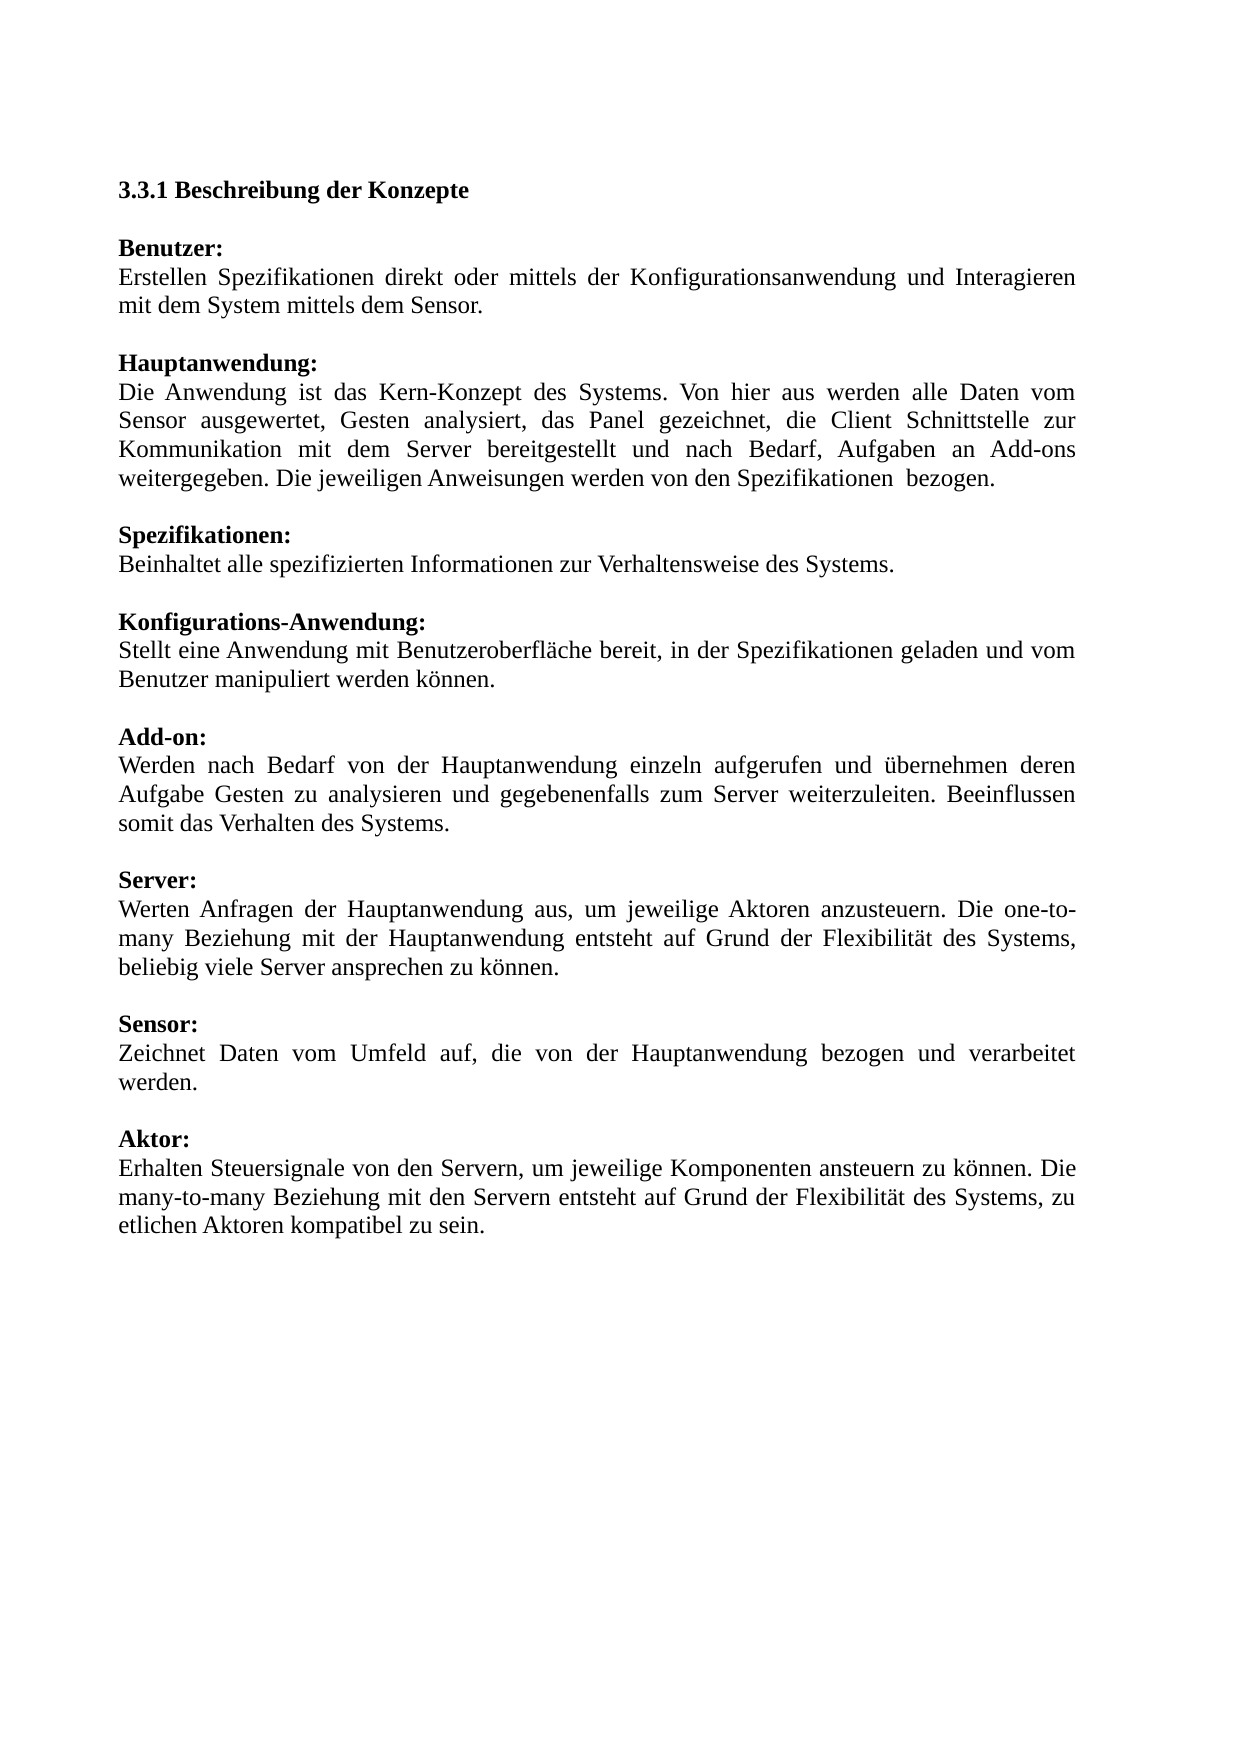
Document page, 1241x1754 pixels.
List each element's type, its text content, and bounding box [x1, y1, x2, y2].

text Die Anwendung ist das Kern-Konzept des Systems. Von hier aus werden alle Daten vom Sensor ausgewertet, Gesten analysiert, das Panel gezeichnet, die Client Schnittstelle zur Kommunikation mit dem Server bereitgestellt und nach Bedarf, Aufgaben an Add-ons weitergegeben. Die jeweiligen Anweisungen werden von den Spezifikationen bezogen. [118, 377, 1077, 492]
text Benutzer: [118, 233, 1077, 262]
text Beinhaltet alle spezifizierten Informationen zur Verhaltensweise des Systems. [118, 549, 1077, 578]
text Zeichnet Daten vom Umfeld auf, die von der Hauptanwendung bezogen und verarbeitet werden. [118, 1038, 1077, 1096]
text Add-on: [118, 722, 1077, 751]
text Erhalten Steuersignale von den Servern, um jeweilige Komponenten ansteuern zu können. Die many-to-many Beziehung mit den Servern entsteht auf Grund der Flexibilität des Systems, zu etlichen Aktoren kompatibel zu sein. [118, 1153, 1077, 1239]
text Stellt eine Anwendung mit Benutzeroberfläche bereit, in der Spezifikationen geladen und vom Benutzer manipuliert werden können. [118, 636, 1077, 693]
text Sensor: [118, 1009, 1077, 1038]
text Werden nach Bedarf von der Hauptanwendung einzeln aufgerufen und übernehmen deren Aufgabe Gesten zu analysieren und gegebenenfalls zum Server weiterzuleiten. Beeinflussen somit das Verhalten des Systems. [118, 751, 1077, 837]
text Hauptanwendung: [118, 348, 1077, 377]
text Konfigurations-Anwendung: [118, 607, 1077, 636]
text Server: [118, 866, 1077, 894]
text 3.3.1 Beschreibung der Konzepte [118, 176, 1077, 204]
text Aktor: [118, 1124, 1077, 1153]
text Erstellen Spezifikationen direkt oder mittels der Konfigurationsanwendung und Interagieren mit dem System mittels dem Sensor. [118, 262, 1077, 319]
text Spezifikationen: [118, 521, 1077, 549]
text Werten Anfragen der Hauptanwendung aus, um jeweilige Aktoren anzusteuern. Die one-to-many Beziehung mit der Hauptanwendung entsteht auf Grund der Flexibilität des Systems, beliebig viele Server ansprechen zu können. [118, 894, 1077, 981]
